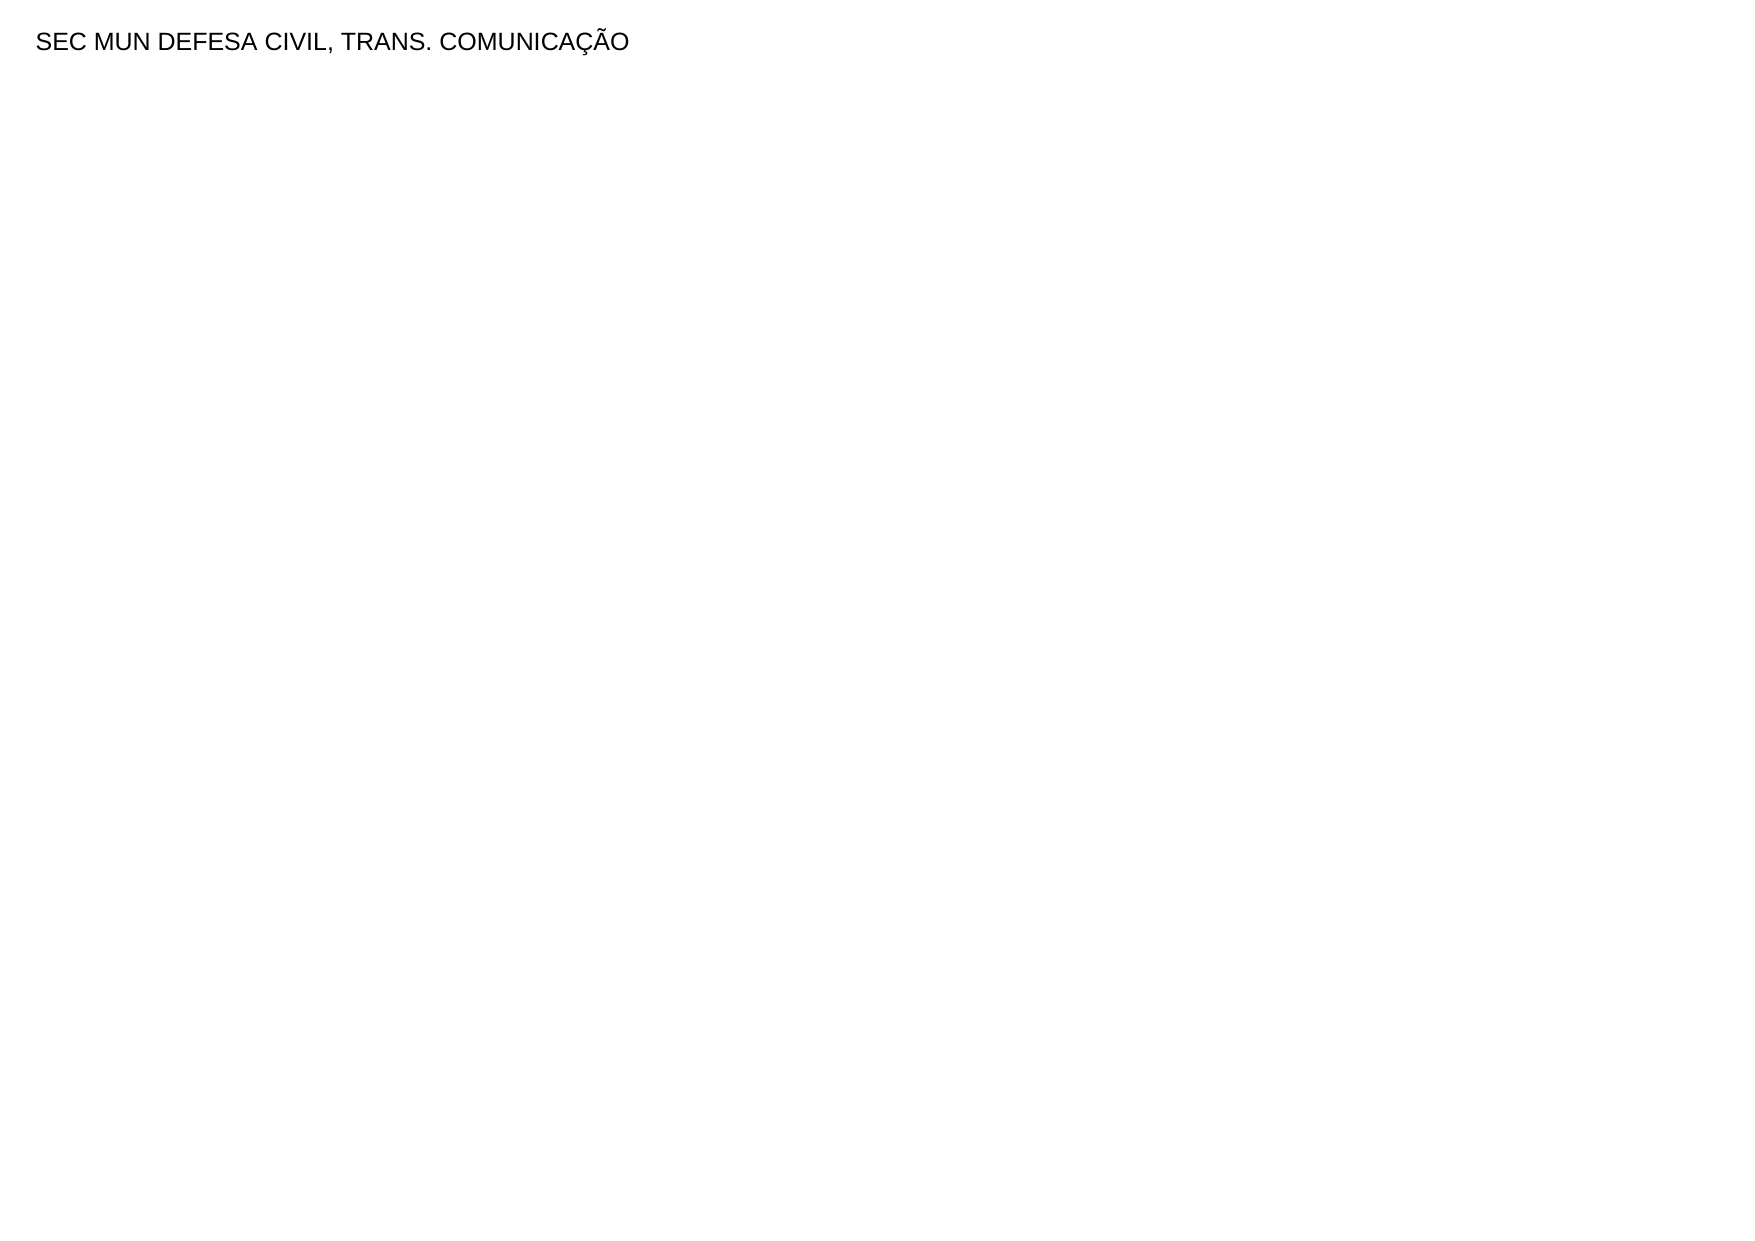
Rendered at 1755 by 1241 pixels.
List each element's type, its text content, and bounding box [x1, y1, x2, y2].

text SEC MUN DEFESA CIVIL, TRANS. COMUNICAÇÃO [35, 27, 1550, 55]
